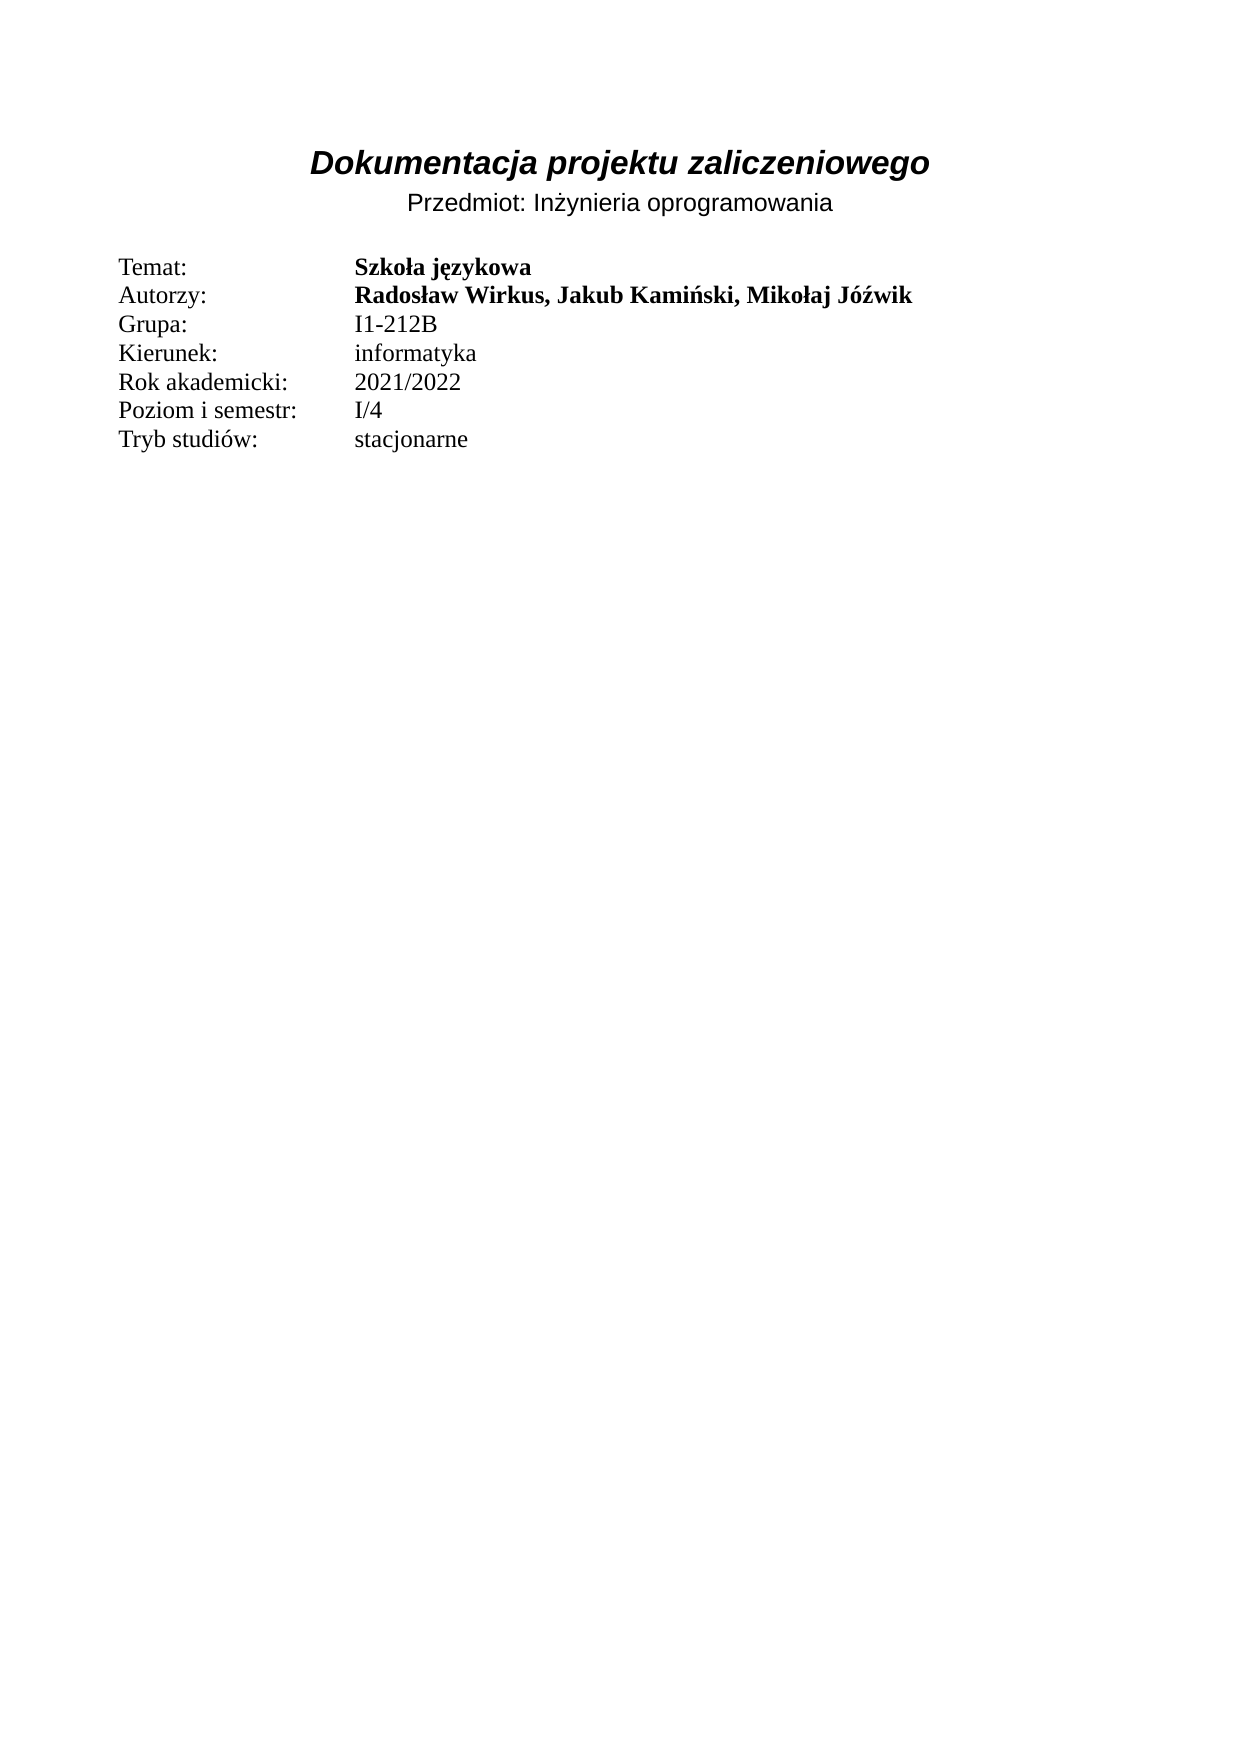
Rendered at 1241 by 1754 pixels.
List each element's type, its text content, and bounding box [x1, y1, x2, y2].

subtitle Przedmiot: Inżynieria oprogramowania [118, 188, 1122, 217]
text Grupa: I1-212B [118, 309, 1122, 338]
text Tryb studiów: stacjonarne [118, 424, 1122, 453]
text Poziom i semestr: I/4 [118, 395, 1122, 424]
text Temat: Szkoła językowa [118, 252, 1122, 280]
text Kierunek: informatyka [118, 338, 1122, 367]
text Autorzy: Radosław Wirkus, Jakub Kamiński, Mikołaj Jóźwik [118, 280, 1122, 309]
text Rok akademicki: 2021/2022 [118, 367, 1122, 395]
title Dokumentacja projektu zaliczeniowego [118, 143, 1122, 182]
